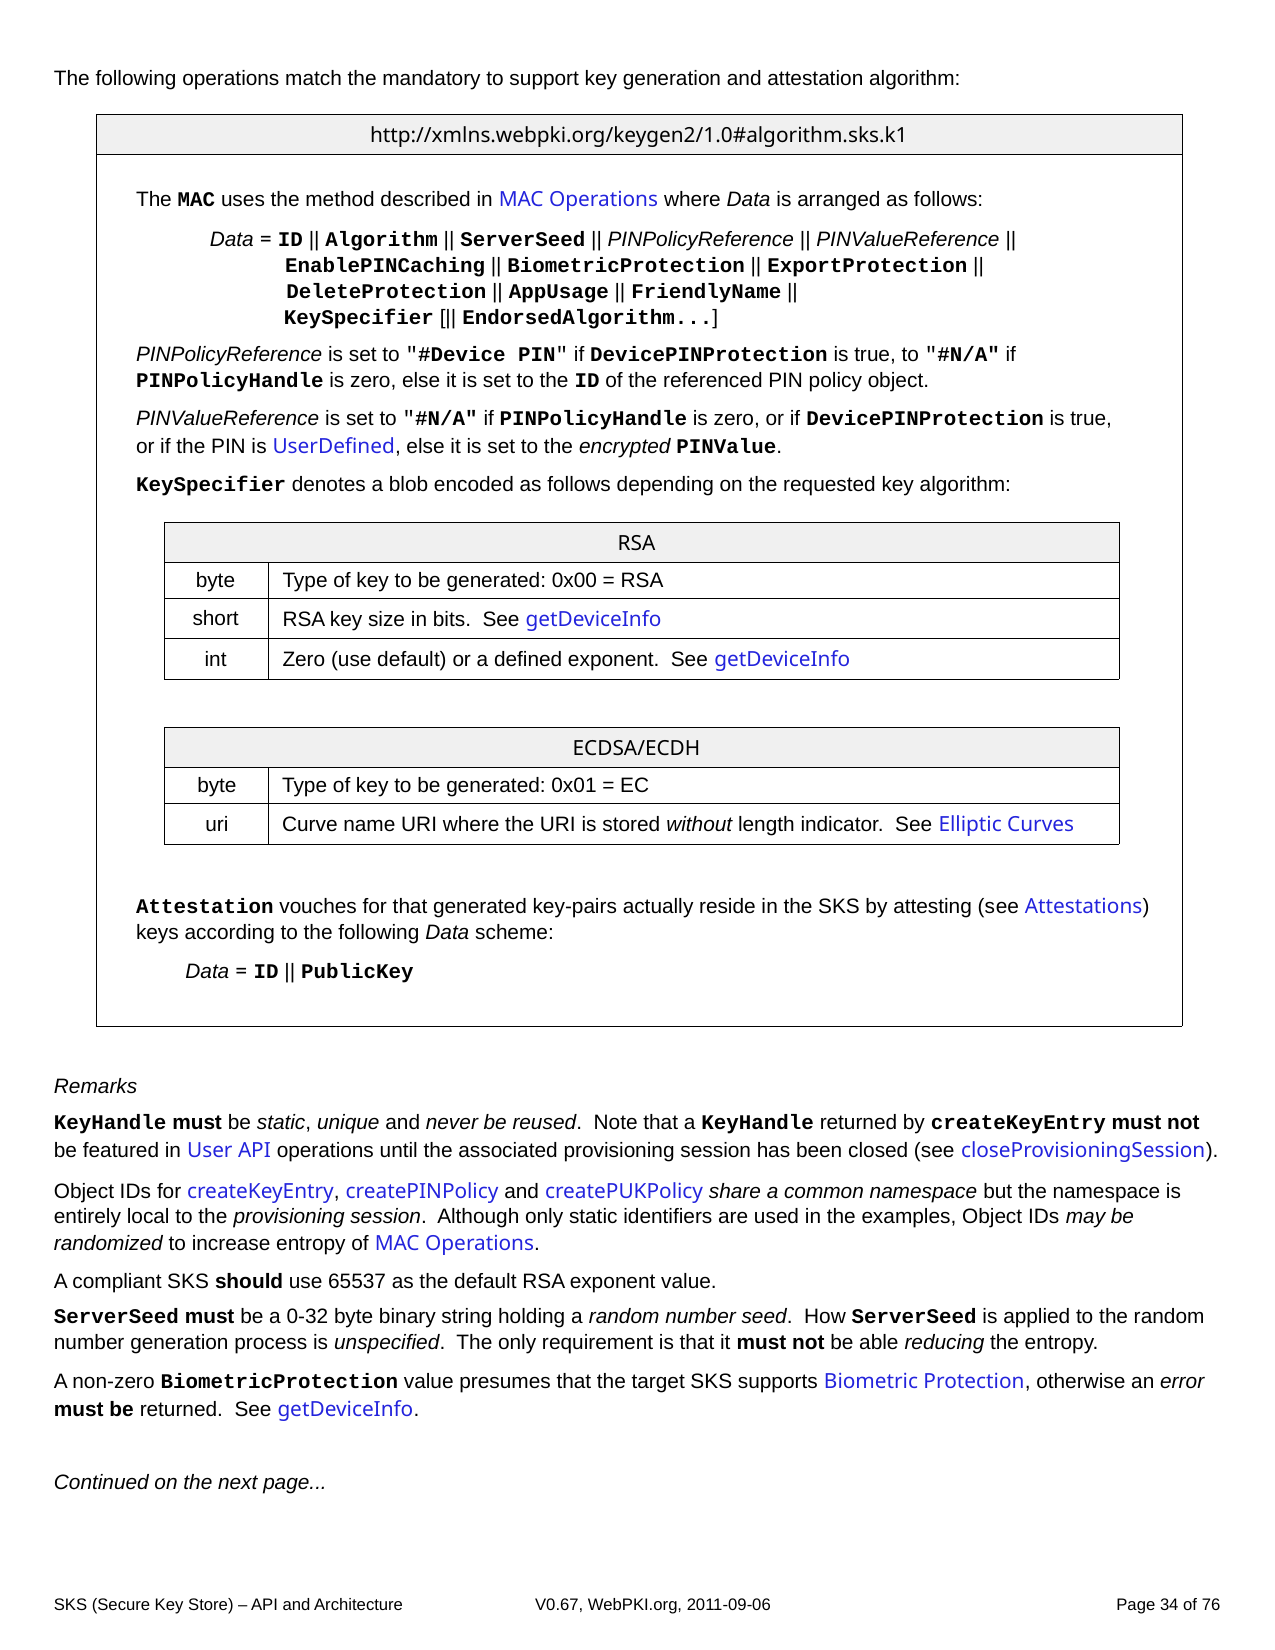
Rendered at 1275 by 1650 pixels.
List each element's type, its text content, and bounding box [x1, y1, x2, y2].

table_cell uri [165, 804, 268, 843]
text Object IDs for createKeyEntry, createPINPolicy and createPUKPolicy share a common namespace but the namespace is entirely local to the provisioning session. Although only static identifiers are used in the examples, Object IDs may be randomized to increase entropy of MAC Operations. [54, 1176, 1221, 1257]
table_cell short [165, 599, 268, 638]
table_cell Curve name URI where the URI is stored without length indicator. See Elliptic Curves [269, 804, 1119, 843]
table_cell RSA key size in bits. See getDeviceInfo [269, 599, 1119, 638]
table_header ECDSA/ECDH [165, 728, 1119, 767]
table_cell Zero (use default) or a defined exponent. See getDeviceInfo [269, 639, 1119, 679]
text A compliant SKS should use 65537 as the default RSA exponent value. [54, 1268, 1221, 1292]
table_cell Type of key to be generated: 0x01 = EC [269, 768, 1119, 803]
table_cell The MAC uses the method described in MAC Operations where Data is arranged as follows: Data = ID || Algorithm || ServerSeed || PINPolicyReference || PINValueReference || EnablePINCaching || BiometricProtection || ExportProtection || DeleteProtection || AppUsage || FriendlyName || KeySpecifier [|| EndorsedAlgorithm...] PINPolicyReference is set to "#Device PIN" if DevicePINProtection is true, to "#N/A" if PINPolicyHandle is zero, else it is set to the ID of the referenced PIN policy object. PINValueReference is set to "#N/A" if PINPolicyHandle is zero, or if DevicePINProtection is true, or if the PIN is UserDefined, else it is set to the encrypted PINValue. KeySpecifier denotes a blob encoded as follows depending on the requested key algorithm: Attestation vouches for that generated key-pairs actually reside in the SKS by attesting (see Attestations) keys according to the following Data scheme: Data = ID || PublicKey [97, 155, 1182, 1026]
table_cell int [165, 639, 268, 679]
text The following operations match the mandatory to support key generation and attestation algorithm: [54, 66, 1221, 90]
text KeyHandle must be static, unique and never be reused. Note that a KeyHandle returned by createKeyEntry must not be featured in User API operations until the associated provisioning session has been closed (see closeProvisioningSession). [54, 1110, 1221, 1164]
table_cell byte [165, 563, 268, 598]
text Continued on the next page... [54, 1470, 1221, 1494]
text Remarks [54, 1074, 1221, 1098]
table_cell byte [165, 768, 268, 803]
table_cell Type of key to be generated: 0x00 = RSA [269, 563, 1119, 598]
text ServerSeed must be a 0-32 byte binary string holding a random number seed. How ServerSeed is applied to the random number generation process is unspecified. The only requirement is that it must not be able reducing the entropy. [54, 1304, 1221, 1354]
table_header http://xmlns.webpki.org/keygen2/1.0#algorithm.sks.k1 [97, 115, 1182, 154]
table_header RSA [165, 523, 1119, 562]
text A non-zero BiometricProtection value presumes that the target SKS supports Biometric Protection, otherwise an error must be returned. See getDeviceInfo. [54, 1366, 1221, 1423]
